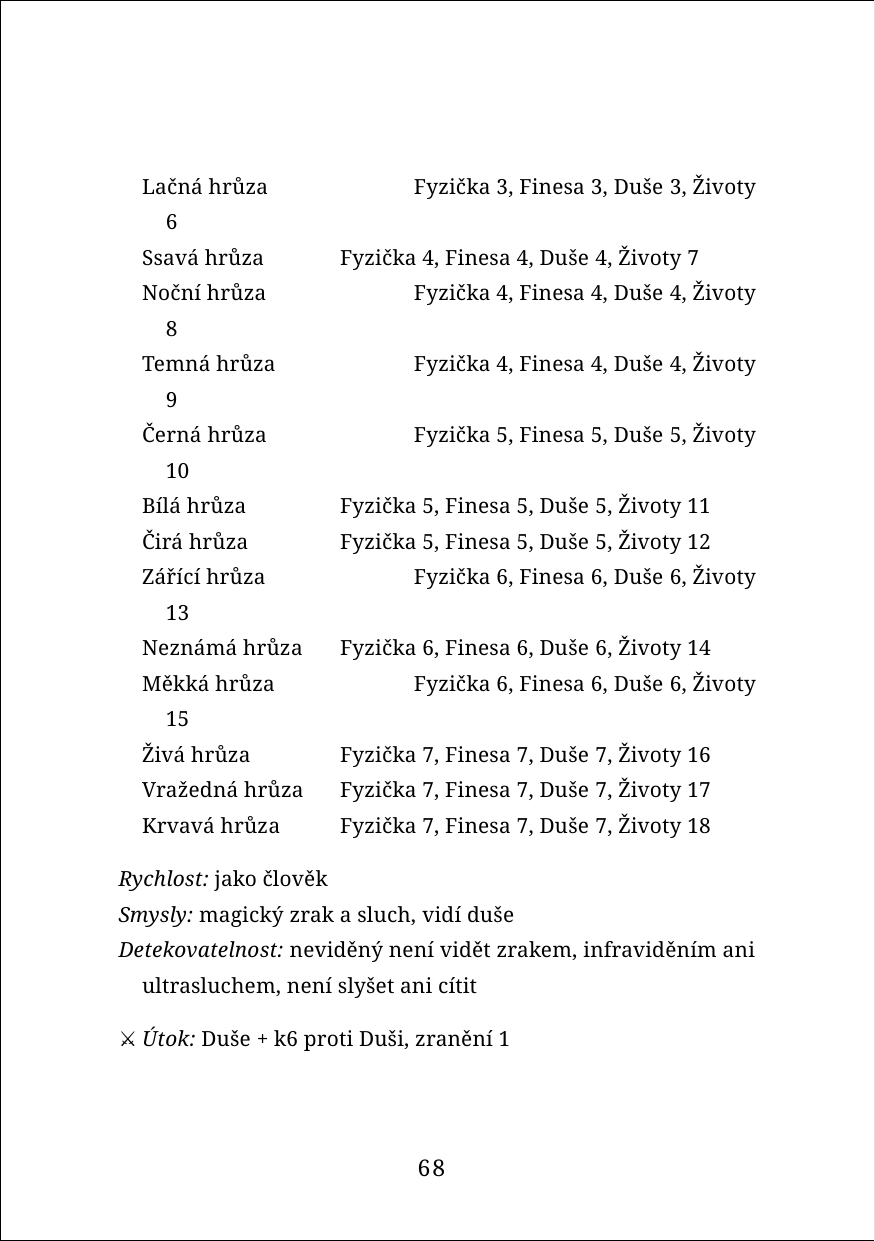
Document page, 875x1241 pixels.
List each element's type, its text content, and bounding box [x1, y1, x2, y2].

text Temná hrůza Fyzička 4, Finesa 4, Duše 4, Životy 9 [142, 349, 756, 413]
text Neznámá hrůza Fyzička 6, Finesa 6, Duše 6, Životy 14 [142, 633, 756, 662]
text Krvavá hrůza Fyzička 7, Finesa 7, Duše 7, Životy 18 [142, 811, 756, 839]
text Noční hrůza Fyzička 4, Finesa 4, Duše 4, Životy 8 [142, 278, 756, 342]
text Smysly: magický zrak a sluch, vidí duše [118, 900, 756, 928]
text Zářící hrůza Fyzička 6, Finesa 6, Duše 6, Životy 13 [142, 562, 756, 626]
text Bílá hrůza Fyzička 5, Finesa 5, Duše 5, Životy 11 [142, 491, 756, 520]
text Čirá hrůza Fyzička 5, Finesa 5, Duše 5, Životy 12 [142, 527, 756, 555]
text Ssavá hrůza Fyzička 4, Finesa 4, Duše 4, Životy 7 [142, 243, 756, 271]
text Rychlost: jako člověk [118, 864, 756, 893]
text Lačná hrůza Fyzička 3, Finesa 3, Duše 3, Životy 6 [142, 172, 756, 236]
text Detekovatelnost: neviděný není vidět zrakem, infraviděním ani ultrasluchem, není slyšet ani cítit [118, 935, 756, 999]
text ⚔ Útok: Duše + k6 proti Duši, zranění 1 [118, 1024, 756, 1053]
text Vražedná hrůza Fyzička 7, Finesa 7, Duše 7, Životy 17 [142, 776, 756, 804]
text Černá hrůza Fyzička 5, Finesa 5, Duše 5, Životy 10 [142, 420, 756, 484]
text Měkká hrůza Fyzička 6, Finesa 6, Duše 6, Životy 15 [142, 669, 756, 733]
text Živá hrůza Fyzička 7, Finesa 7, Duše 7, Životy 16 [142, 740, 756, 768]
